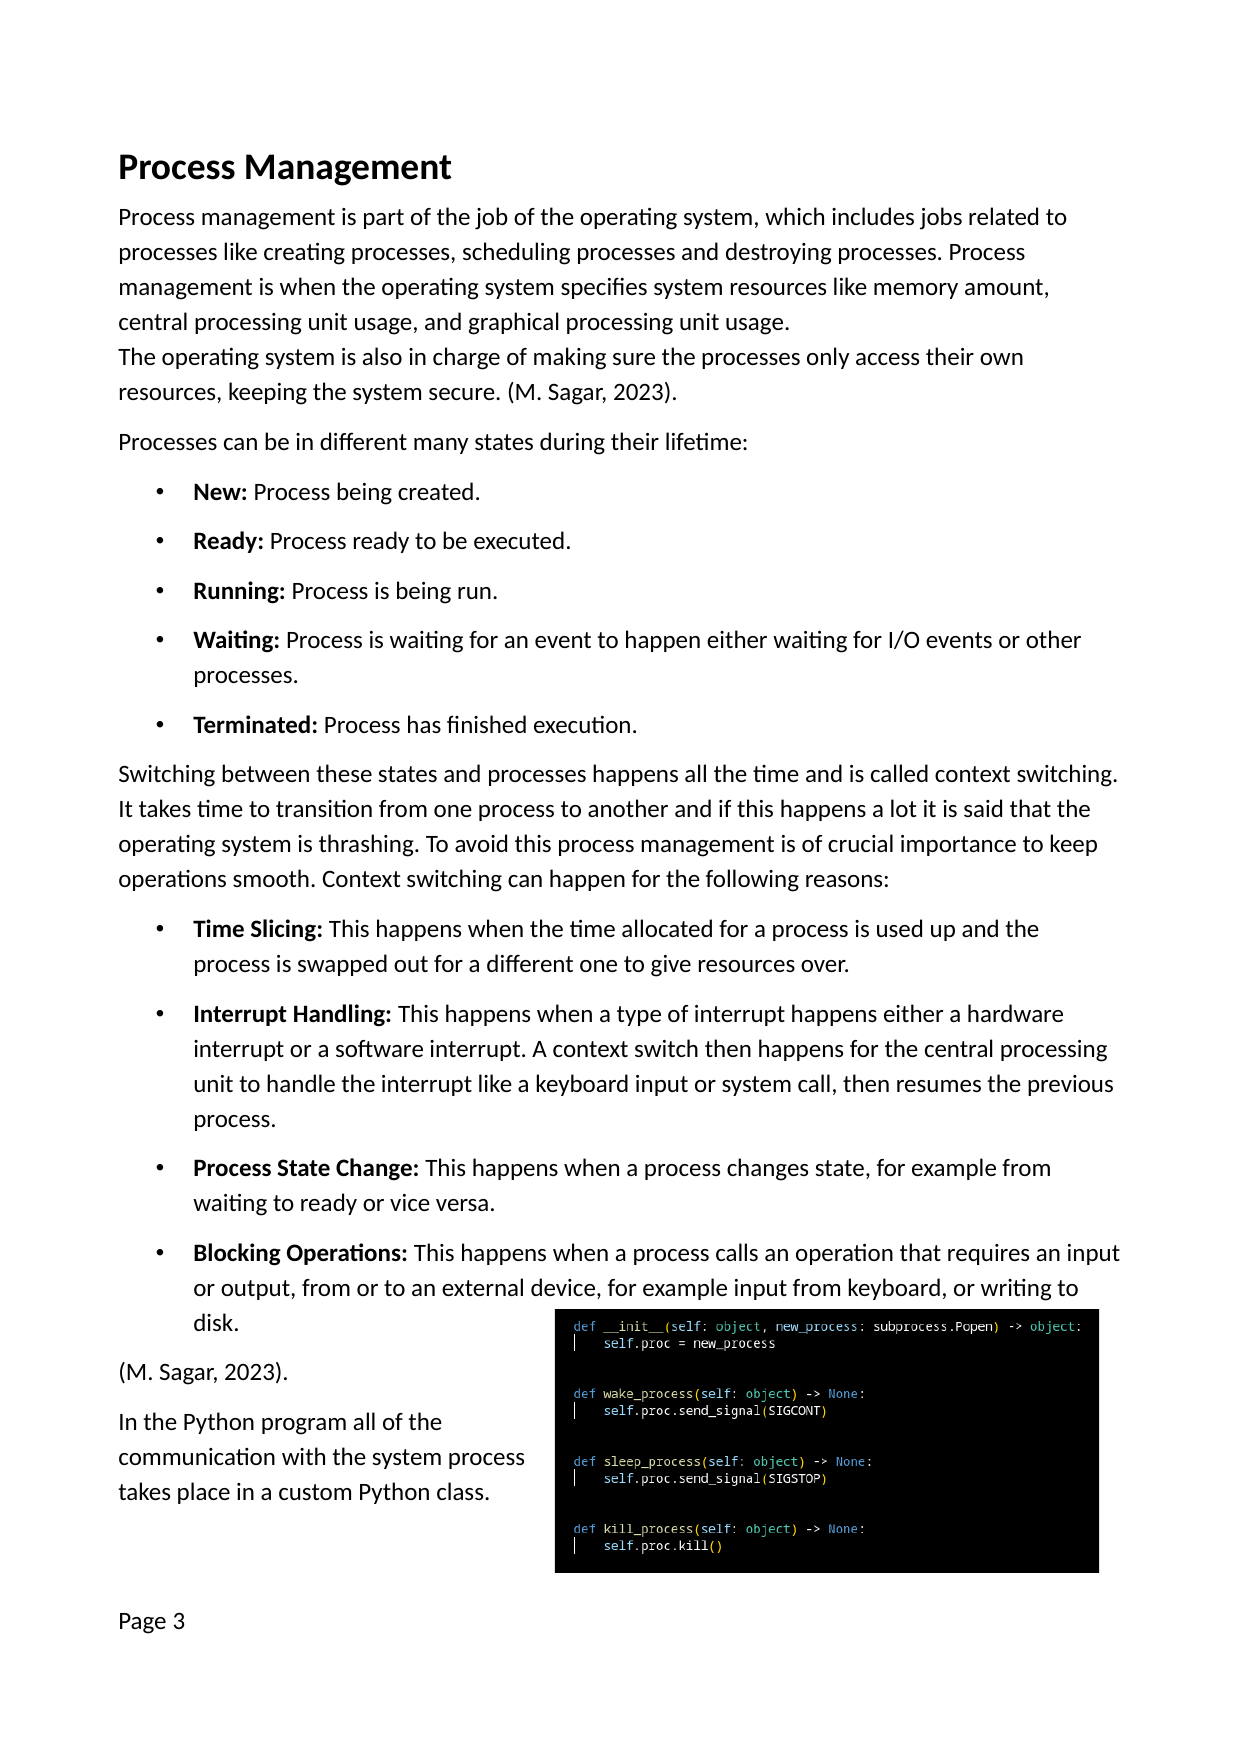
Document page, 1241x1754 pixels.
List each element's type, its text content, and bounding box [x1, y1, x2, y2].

list Process State Change: This happens when a process changes state, for example from waiting to ready or vice versa. [156, 1152, 1122, 1218]
list Terminated: Process has finished execution. [156, 709, 1122, 739]
text Switching between these states and processes happens all the time and is called context switching. It takes time to transition from one process to another and if this happens a lot it is said that the operating system is thrashing. To avoid this process management is of crucial importance to keep operations smooth. Context switching can happen for the following reasons: [118, 758, 1122, 894]
text In the Python program all of the communication with the system process takes place in a custom Python class. [118, 1406, 554, 1507]
list Blocking Operations: This happens when a process calls an operation that requires an input or output, from or to an external device, for example input from keyboard, or writing to disk. [156, 1237, 1122, 1337]
list Running: Process is being run. [156, 575, 1122, 605]
list Interrupt Handling: This happens when a type of interrupt happens either a hardware interrupt or a software interrupt. A context switch then happens for the central processing unit to handle the interrupt like a keyboard input or system call, then resumes the previous process. [156, 998, 1122, 1133]
list Ready: Process ready to be executed. [156, 525, 1122, 556]
picture [554, 1309, 1100, 1573]
text Processes can be in different many states during their lifetime: [118, 426, 1122, 457]
text Process management is part of the job of the operating system, which includes jobs related to processes like creating processes, scheduling processes and destroying processes. Process management is when the operating system specifies system resources like memory amount, central processing unit usage, and graphical processing unit usage. The operating system is also in charge of making sure the processes only access their own resources, keeping the system secure. (M. Sagar, 2023). [118, 201, 1122, 407]
list Waiting: Process is waiting for an event to happen either waiting for I/O events or other processes. [156, 624, 1122, 690]
text [1100, 1356, 1122, 1387]
subtitle Process Management [118, 143, 1122, 189]
list Time Slicing: This happens when the time allocated for a process is used up and the process is swapped out for a different one to give resources over. [156, 913, 1122, 979]
text [1100, 1406, 1122, 1507]
text (M. Sagar, 2023). [118, 1356, 554, 1387]
list New: Process being created. [156, 476, 1122, 506]
